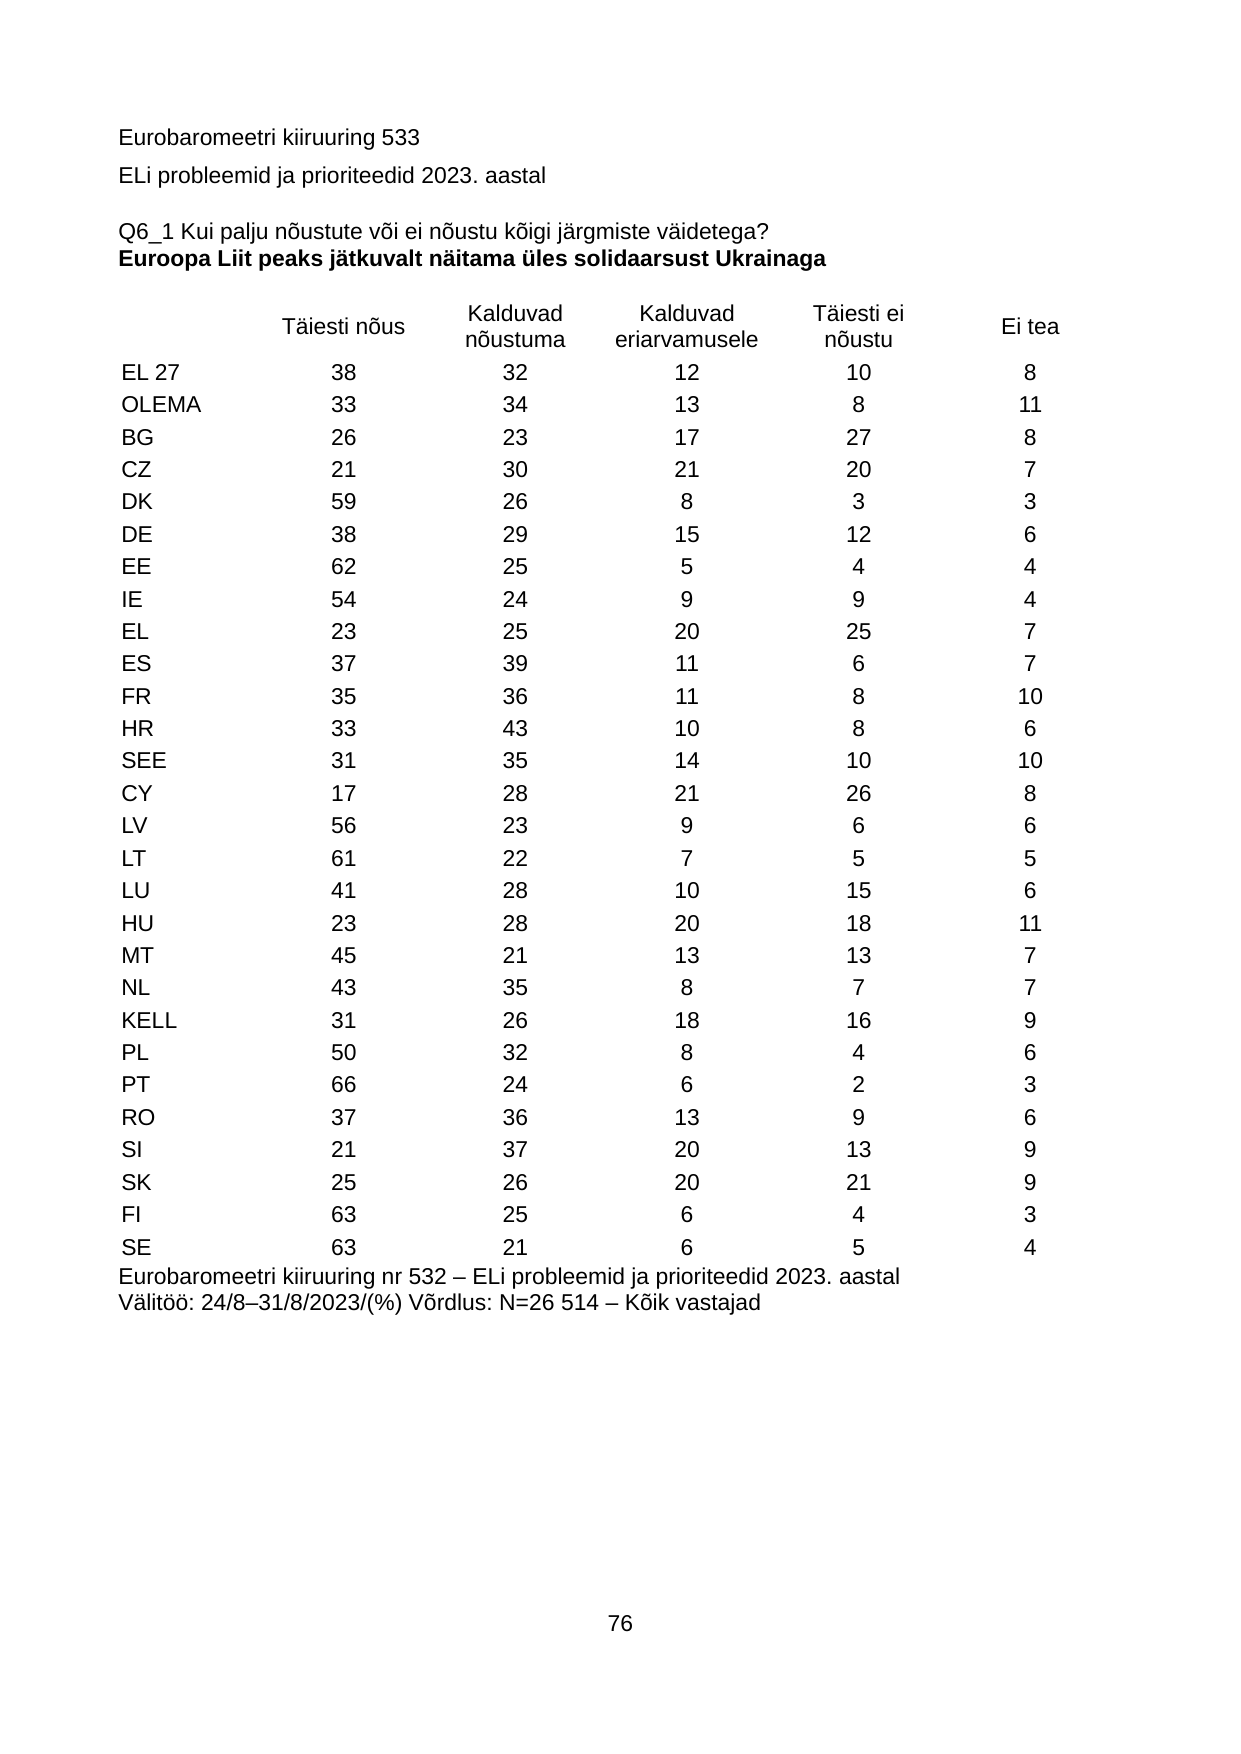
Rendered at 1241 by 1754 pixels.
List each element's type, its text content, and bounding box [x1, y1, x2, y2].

table_cell 8 [944, 421, 1116, 453]
table_cell 7 [944, 615, 1116, 647]
table_cell 27 [773, 421, 944, 453]
table_cell 28 [429, 777, 601, 809]
table_cell 2 [773, 1069, 944, 1101]
table_cell 16 [773, 1004, 944, 1036]
table_cell 28 [429, 874, 601, 906]
table_cell 12 [601, 356, 773, 388]
table_cell 21 [601, 453, 773, 485]
table_cell CY [118, 777, 258, 809]
table_cell 17 [258, 777, 429, 809]
table_cell HU [118, 906, 258, 939]
table_cell 9 [944, 1004, 1116, 1036]
table_cell 21 [601, 777, 773, 809]
table_cell EE [118, 550, 258, 582]
table_cell 21 [258, 1133, 429, 1166]
table_cell 18 [601, 1004, 773, 1036]
table_cell 21 [773, 1166, 944, 1198]
table_cell 11 [601, 647, 773, 680]
table_cell SK [118, 1166, 258, 1198]
table_cell DK [118, 485, 258, 518]
table_cell 3 [944, 485, 1116, 518]
table_cell 63 [258, 1230, 429, 1263]
table_cell 8 [944, 356, 1116, 388]
table_cell SEE [118, 745, 258, 777]
table_cell CZ [118, 453, 258, 485]
table_cell PL [118, 1036, 258, 1068]
table_cell 20 [601, 1166, 773, 1198]
table_cell 38 [258, 518, 429, 550]
table_cell 8 [601, 971, 773, 1004]
table_cell SE [118, 1230, 258, 1263]
table_cell 26 [258, 421, 429, 453]
table_cell 23 [258, 906, 429, 939]
table_cell 15 [773, 874, 944, 906]
table_cell 26 [429, 485, 601, 518]
table_cell 31 [258, 745, 429, 777]
table_cell 11 [601, 680, 773, 712]
table_cell 38 [258, 356, 429, 388]
table_cell 7 [944, 971, 1116, 1004]
table_cell 7 [773, 971, 944, 1004]
table_cell 23 [429, 421, 601, 453]
table_cell 24 [429, 1069, 601, 1101]
table_cell 10 [773, 745, 944, 777]
table_cell 25 [429, 1198, 601, 1230]
table_cell EL [118, 615, 258, 647]
table_cell 50 [258, 1036, 429, 1068]
text Eurobaromeetri kiiruuring nr 532 – ELi probleemid ja prioriteedid 2023. aastal [118, 1263, 1122, 1289]
table_cell 6 [944, 809, 1116, 842]
table_cell 17 [601, 421, 773, 453]
table_cell LU [118, 874, 258, 906]
table_cell ES [118, 647, 258, 680]
table_cell 3 [944, 1198, 1116, 1230]
table_cell EL 27 [118, 356, 258, 388]
table_cell 33 [258, 712, 429, 744]
table_cell 3 [944, 1069, 1116, 1101]
table_cell PT [118, 1069, 258, 1101]
table_cell FR [118, 680, 258, 712]
table_cell 5 [773, 842, 944, 874]
table_cell HR [118, 712, 258, 744]
table_cell IE [118, 583, 258, 615]
table_cell DE [118, 518, 258, 550]
table_cell 11 [944, 906, 1116, 939]
table_cell 7 [944, 939, 1116, 971]
table_cell 30 [429, 453, 601, 485]
table_cell 7 [944, 647, 1116, 680]
table_cell 21 [258, 453, 429, 485]
text Euroopa Liit peaks jätkuvalt näitama üles solidaarsust Ukrainaga [118, 244, 1122, 271]
table_cell 25 [258, 1166, 429, 1198]
table_cell MT [118, 939, 258, 971]
table_cell 36 [429, 680, 601, 712]
table_cell 39 [429, 647, 601, 680]
table_cell 37 [258, 647, 429, 680]
table_cell 3 [773, 485, 944, 518]
table_cell 35 [429, 745, 601, 777]
table_cell 6 [601, 1230, 773, 1263]
table_cell 8 [601, 1036, 773, 1068]
table_cell 45 [258, 939, 429, 971]
table_cell 32 [429, 356, 601, 388]
table_cell 8 [601, 485, 773, 518]
table_cell 8 [773, 712, 944, 744]
table_cell 4 [944, 583, 1116, 615]
table_cell 9 [773, 1101, 944, 1133]
table_cell 24 [429, 583, 601, 615]
table_cell 5 [601, 550, 773, 582]
table_cell 6 [944, 518, 1116, 550]
table_cell 4 [773, 1198, 944, 1230]
table_cell 9 [944, 1166, 1116, 1198]
table_cell 4 [773, 550, 944, 582]
table_cell 26 [429, 1166, 601, 1198]
table_cell 25 [429, 550, 601, 582]
table_header Ei tea [944, 297, 1116, 356]
table_cell BG [118, 421, 258, 453]
table_header Täiesti ei nõustu [773, 297, 944, 356]
table_cell 6 [944, 1036, 1116, 1068]
table_cell 6 [601, 1069, 773, 1101]
table_cell 8 [944, 777, 1116, 809]
table_cell 18 [773, 906, 944, 939]
table_cell OLEMA [118, 388, 258, 421]
table_header Kalduvad nõustuma [429, 297, 601, 356]
table_cell 20 [601, 906, 773, 939]
table_cell 6 [773, 809, 944, 842]
table_cell 13 [773, 1133, 944, 1166]
table_cell 6 [773, 647, 944, 680]
table_cell 9 [773, 583, 944, 615]
table_cell 23 [429, 809, 601, 842]
table_cell 29 [429, 518, 601, 550]
table_cell 54 [258, 583, 429, 615]
table_cell 20 [601, 1133, 773, 1166]
table_cell SI [118, 1133, 258, 1166]
table_cell 13 [601, 388, 773, 421]
table_cell 5 [944, 842, 1116, 874]
table_cell KELL [118, 1004, 258, 1036]
table_cell LV [118, 809, 258, 842]
table_cell 6 [944, 712, 1116, 744]
table_cell 56 [258, 809, 429, 842]
table_cell 12 [773, 518, 944, 550]
table_cell 13 [601, 1101, 773, 1133]
table_cell 5 [773, 1230, 944, 1263]
table_cell 26 [773, 777, 944, 809]
table_cell NL [118, 971, 258, 1004]
table_cell 43 [429, 712, 601, 744]
table_cell 10 [944, 680, 1116, 712]
table_cell 32 [429, 1036, 601, 1068]
table_cell 6 [944, 874, 1116, 906]
text Välitöö: 24/8–31/8/2023/(%) Võrdlus: N=26 514 – Kõik vastajad [118, 1289, 1122, 1316]
table_cell 62 [258, 550, 429, 582]
table_cell 37 [258, 1101, 429, 1133]
table_cell 4 [773, 1036, 944, 1068]
table_cell 4 [944, 550, 1116, 582]
table_cell 25 [429, 615, 601, 647]
table_header Kalduvad eriarvamusele [601, 297, 773, 356]
table_cell 9 [601, 583, 773, 615]
table_cell 13 [601, 939, 773, 971]
table_cell 9 [601, 809, 773, 842]
table_cell 43 [258, 971, 429, 1004]
table_cell 6 [601, 1198, 773, 1230]
table_header Täiesti nõus [258, 297, 429, 356]
table_cell 8 [773, 388, 944, 421]
text Q6_1 Kui palju nõustute või ei nõustu kõigi järgmiste väidetega? [118, 218, 1122, 244]
table_cell 35 [429, 971, 601, 1004]
table_cell 63 [258, 1198, 429, 1230]
table_cell 14 [601, 745, 773, 777]
table_cell 66 [258, 1069, 429, 1101]
table_cell 23 [258, 615, 429, 647]
table_cell 37 [429, 1133, 601, 1166]
table_cell 26 [429, 1004, 601, 1036]
table_cell 25 [773, 615, 944, 647]
table_cell 22 [429, 842, 601, 874]
table_cell 35 [258, 680, 429, 712]
table_cell 21 [429, 1230, 601, 1263]
table_cell 28 [429, 906, 601, 939]
table_cell 10 [601, 712, 773, 744]
table_cell 10 [944, 745, 1116, 777]
table_cell 20 [773, 453, 944, 485]
table_cell 33 [258, 388, 429, 421]
table_cell 10 [601, 874, 773, 906]
table_cell 11 [944, 388, 1116, 421]
table_cell 59 [258, 485, 429, 518]
table_cell 9 [944, 1133, 1116, 1166]
table_cell LT [118, 842, 258, 874]
table_cell 13 [773, 939, 944, 971]
table_cell 36 [429, 1101, 601, 1133]
table_header [118, 297, 258, 356]
table_cell 31 [258, 1004, 429, 1036]
table_cell 15 [601, 518, 773, 550]
table_cell 20 [601, 615, 773, 647]
table_cell 7 [601, 842, 773, 874]
table_cell 34 [429, 388, 601, 421]
table_cell 8 [773, 680, 944, 712]
table_cell 41 [258, 874, 429, 906]
table_cell FI [118, 1198, 258, 1230]
table_cell 10 [773, 356, 944, 388]
table_cell 21 [429, 939, 601, 971]
table_cell 4 [944, 1230, 1116, 1263]
table_cell 7 [944, 453, 1116, 485]
table_cell RO [118, 1101, 258, 1133]
table_cell 61 [258, 842, 429, 874]
table_cell 6 [944, 1101, 1116, 1133]
